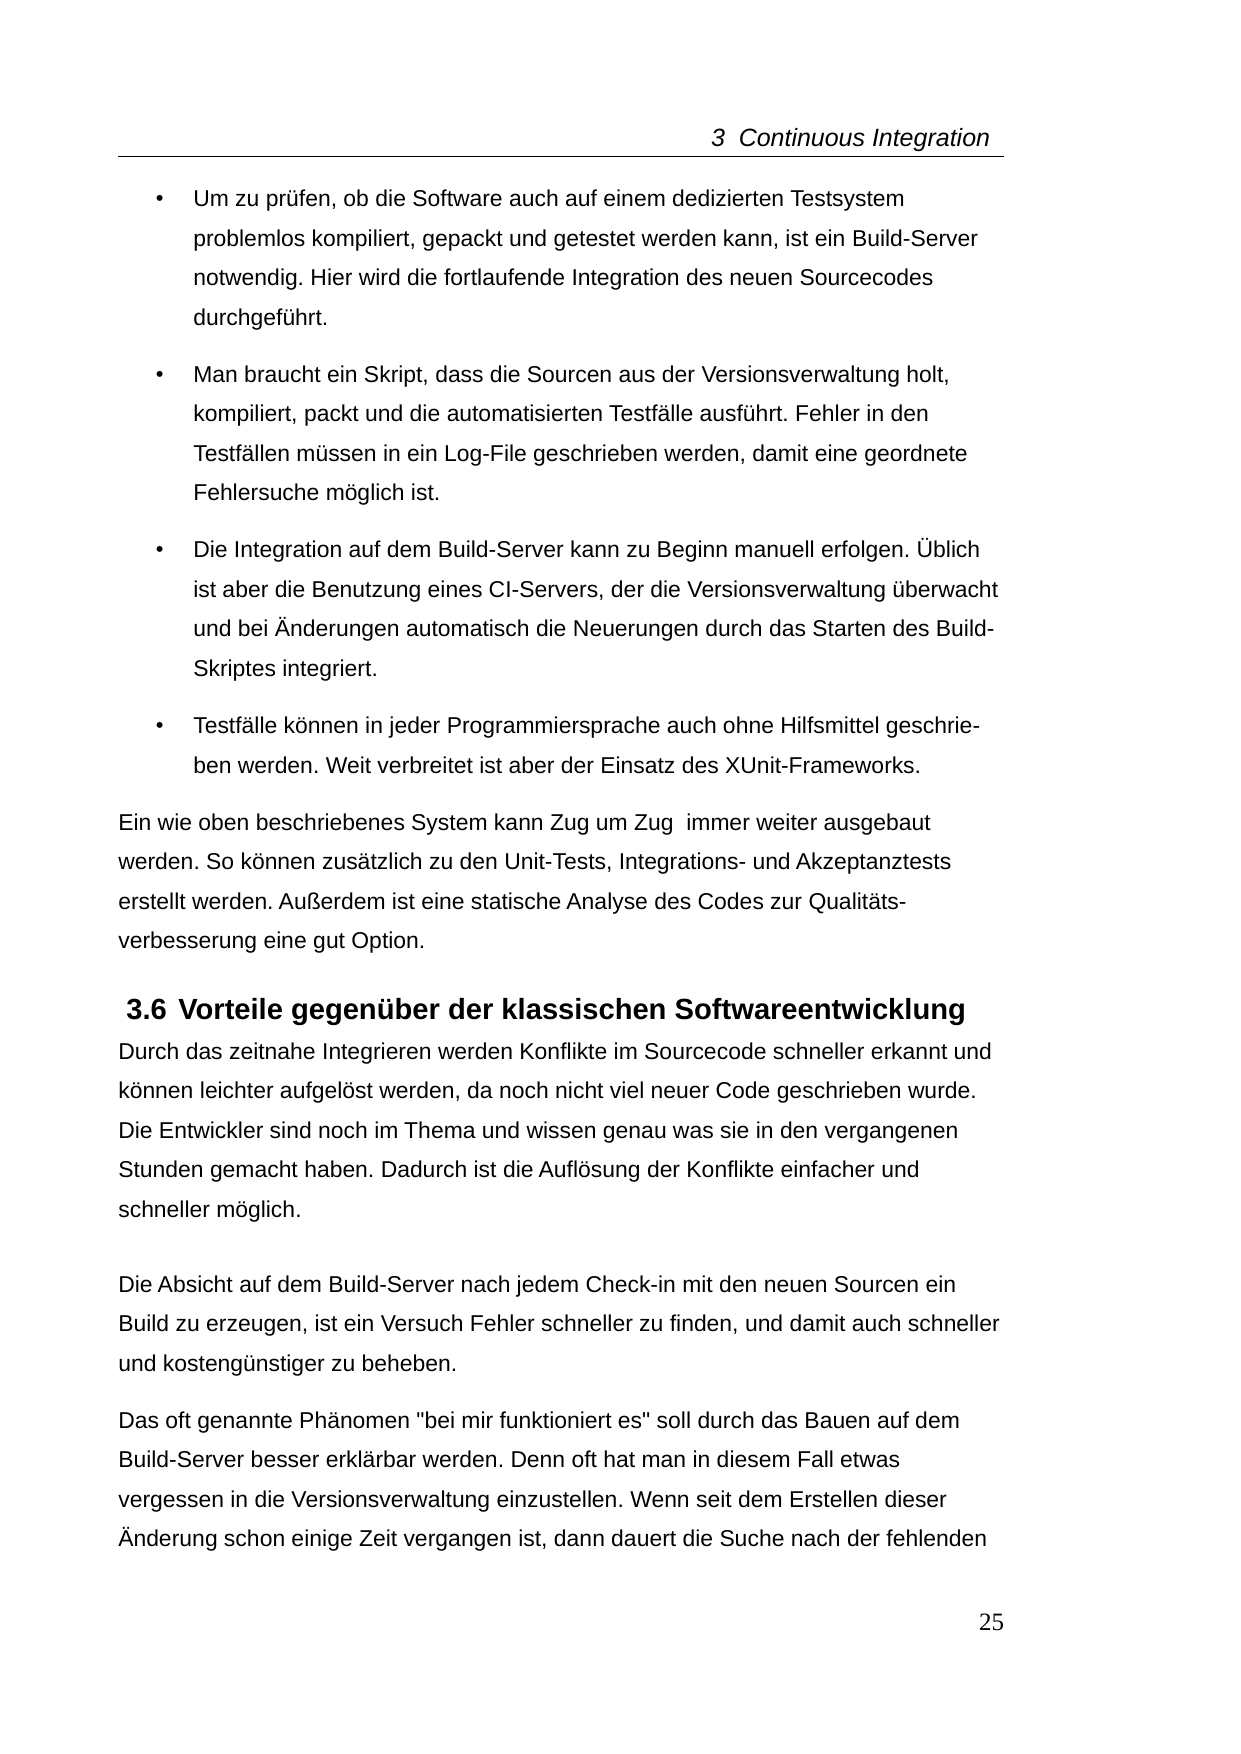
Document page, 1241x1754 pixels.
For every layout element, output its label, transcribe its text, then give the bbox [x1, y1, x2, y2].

list Die Integration auf dem Build-Server kann zu Beginn manuell erfolgen. Üblich ist aber die Benutzung eines CI-Servers, der die Versionsverwaltung überwacht und bei Änderungen automatisch die Neuerungen durch das Starten des Build-Skriptes integriert. [156, 536, 1004, 681]
list Man braucht ein Skript, dass die Sourcen aus der Versionsverwaltung holt, kompiliert, packt und die automatisierten Testfälle ausführt. Fehler in den Testfällen müssen in ein Log-File geschrieben werden, damit eine geordnete Fehlersuche möglich ist. [156, 361, 1004, 506]
text Die Absicht auf dem Build-Server nach jedem Check-in mit den neuen Sourcen ein Build zu erzeugen, ist ein Versuch Fehler schneller zu finden, und damit auch schneller und kostengünstiger zu beheben. [118, 1271, 1004, 1376]
text Das oft genannte Phänomen "bei mir funktioniert es" soll durch das Bauen auf dem Build-Server besser erklärbar werden. Denn oft hat man in diesem Fall etwas vergessen in die Versionsverwaltung einzustellen. Wenn seit dem Erstellen dieser Änderung schon einige Zeit vergangen ist, dann dauert die Suche nach der fehlenden [118, 1407, 1004, 1551]
subtitle Vorteile gegenüber der klassischen Softwareentwicklung [118, 992, 1004, 1025]
list Testfälle können in jeder Programmiersprache auch ohne Hilfsmittel geschrie-ben werden. Weit verbreitet ist aber der Einsatz des XUnit-Frameworks. [156, 712, 1004, 778]
text Ein wie oben beschriebenes System kann Zug um Zug immer weiter ausgebaut werden. So können zusätzlich zu den Unit-Tests, Integrations- und Akzeptanztests erstellt werden. Außerdem ist eine statische Analyse des Codes zur Qualitäts-verbesserung eine gut Option. [118, 809, 1004, 953]
list Um zu prüfen, ob die Software auch auf einem dedizierten Testsystem problemlos kompiliert, gepackt und getestet werden kann, ist ein Build-Server notwendig. Hier wird die fortlaufende Integration des neuen Sourcecodes durchgeführt. [156, 185, 1004, 330]
text Durch das zeitnahe Integrieren werden Konflikte im Sourcecode schneller erkannt und können leichter aufgelöst werden, da noch nicht viel neuer Code geschrieben wurde. Die Entwickler sind noch im Thema und wissen genau was sie in den vergangenen Stunden gemacht haben. Dadurch ist die Auflösung der Konflikte einfacher und schneller möglich. [118, 1038, 1004, 1222]
